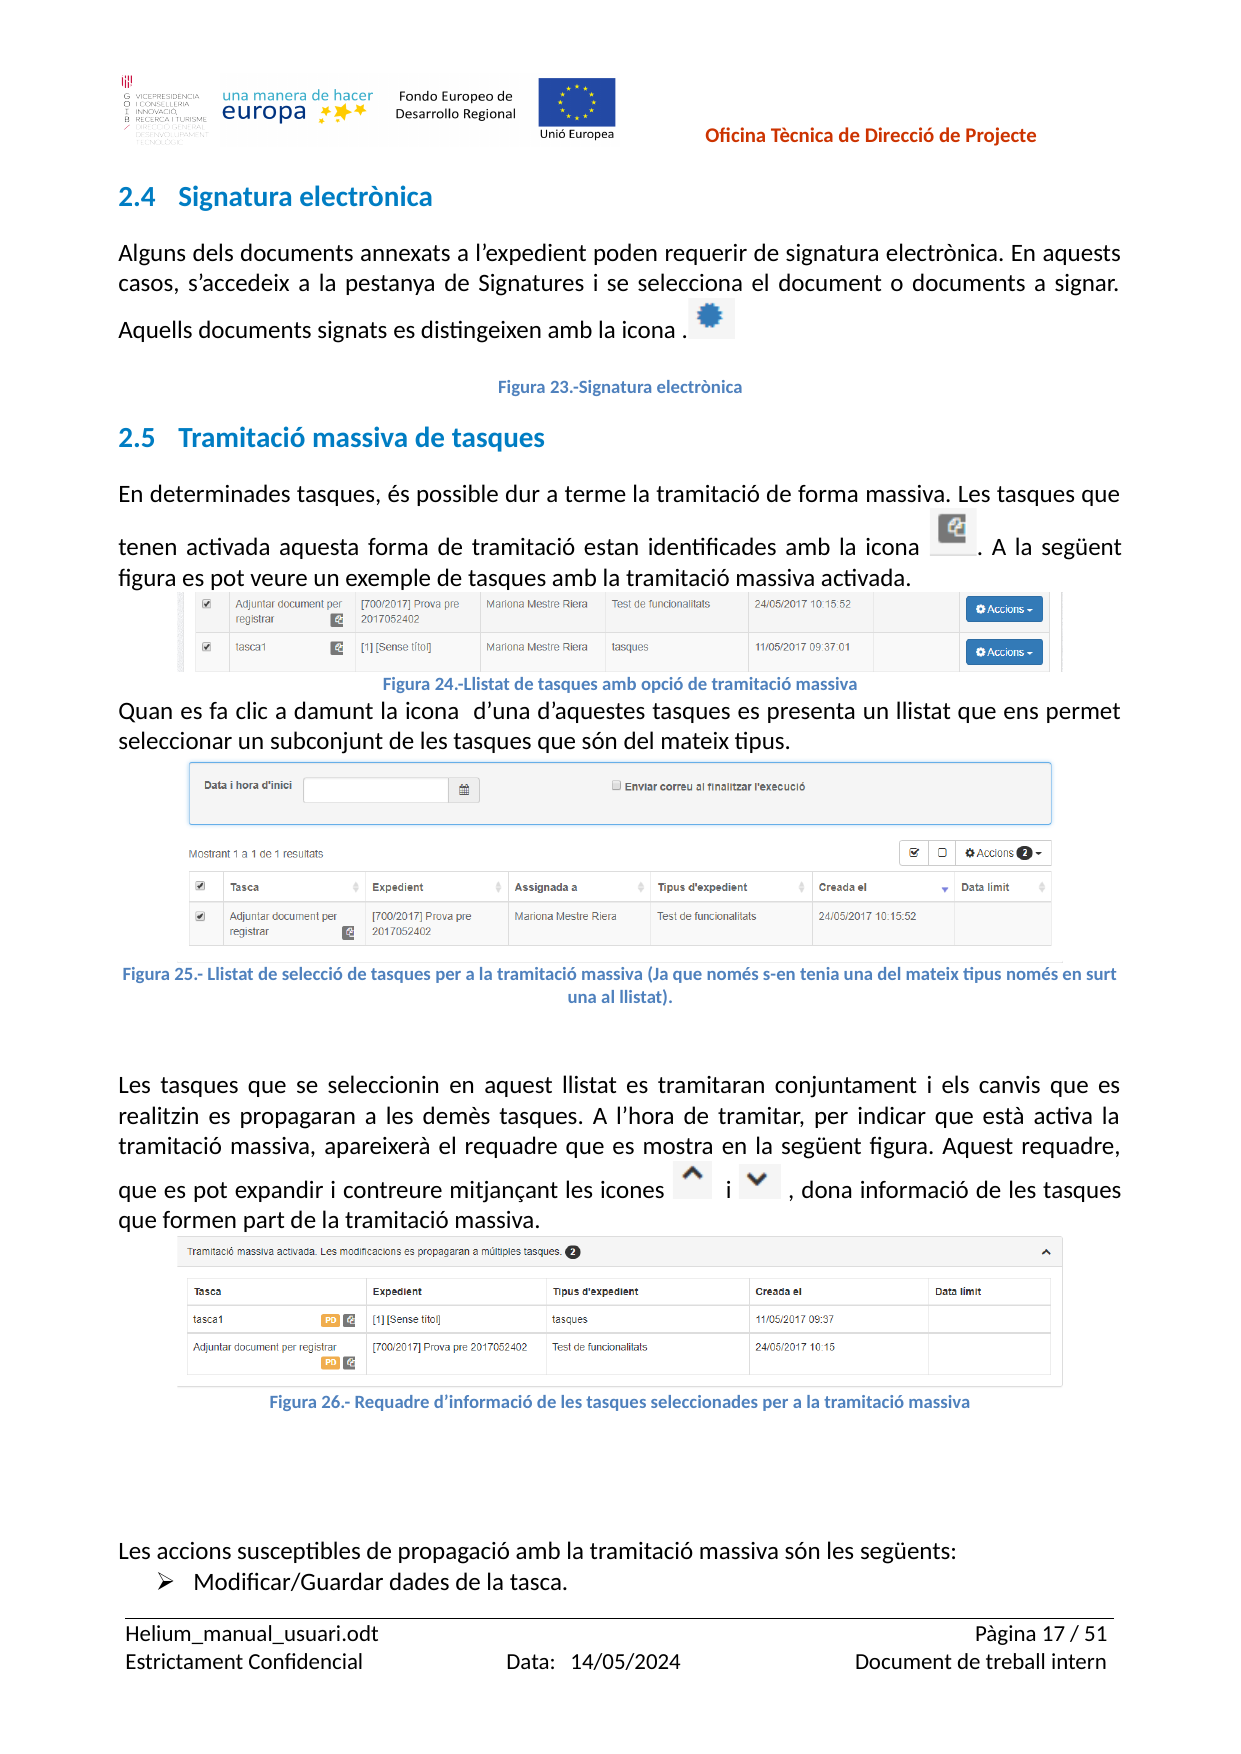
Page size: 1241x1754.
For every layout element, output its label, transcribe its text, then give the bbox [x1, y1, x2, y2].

text Alguns dels documents annexats a l’expedient poden requerir de signatura electrònica. En aquests casos, s’accedeix a la pestanya de Signatures i se selecciona el document o documents a signar. Aquells documents signats es distingeixen amb la icona . [118, 237, 1122, 345]
text Quan es fa clic a damunt la icona d’una d’aquestes tasques es presenta un llistat que ens permet seleccionar un subconjunt de les tasques que són del mateix tipus. [118, 695, 1122, 756]
text Les accions susceptibles de propagació amb la tramitació massiva són les següents: [118, 1535, 1122, 1566]
subtitle Signatura electrònica [118, 178, 1122, 213]
picture [688, 298, 735, 339]
picture [738, 1164, 781, 1199]
text Les tasques que se seleccionin en aquest llistat es tramitaran conjuntament i els canvis que es realitzin es propagaran a les demès tasques. A l’hora de tramitar, per indicar que està activa la tramitació massiva, apareixerà el requadre que es mostra en la següent figura. Aquest requadre, que es pot expandir i contreure mitjançant les icones i , dona informació de les tasques que formen part de la tramitació massiva. [118, 1069, 1122, 1235]
picture [177, 592, 1063, 672]
picture [219, 73, 621, 147]
text En determinades tasques, és possible dur a terme la tramitació de forma massiva. Les tasques que tenen activada aquesta forma de tramitació estan identificades amb la icona . A la següent figura es pot veure un exemple de tasques amb la tramitació massiva activada. [118, 478, 1122, 592]
picture [118, 73, 213, 147]
picture [177, 755, 1063, 963]
text Figura 23.-Signatura electrònica [118, 375, 1122, 398]
list Modificar/Guardar dades de la tasca. [156, 1566, 1122, 1596]
picture [177, 1235, 1063, 1391]
picture [672, 1161, 712, 1199]
text Figura 25.- Llistat de selecció de tasques per a la tramitació massiva (Ja que només s-en tenia una del mateix tipus només en surt una al llistat). [118, 962, 1122, 1008]
picture [929, 508, 977, 556]
text Figura 26.- Requadre d’informació de les tasques seleccionades per a la tramitació massiva [118, 1390, 1122, 1413]
text Figura 24.-Llistat de tasques amb opció de tramitació massiva [118, 672, 1122, 695]
subtitle Tramitació massiva de tasques [118, 419, 1122, 454]
